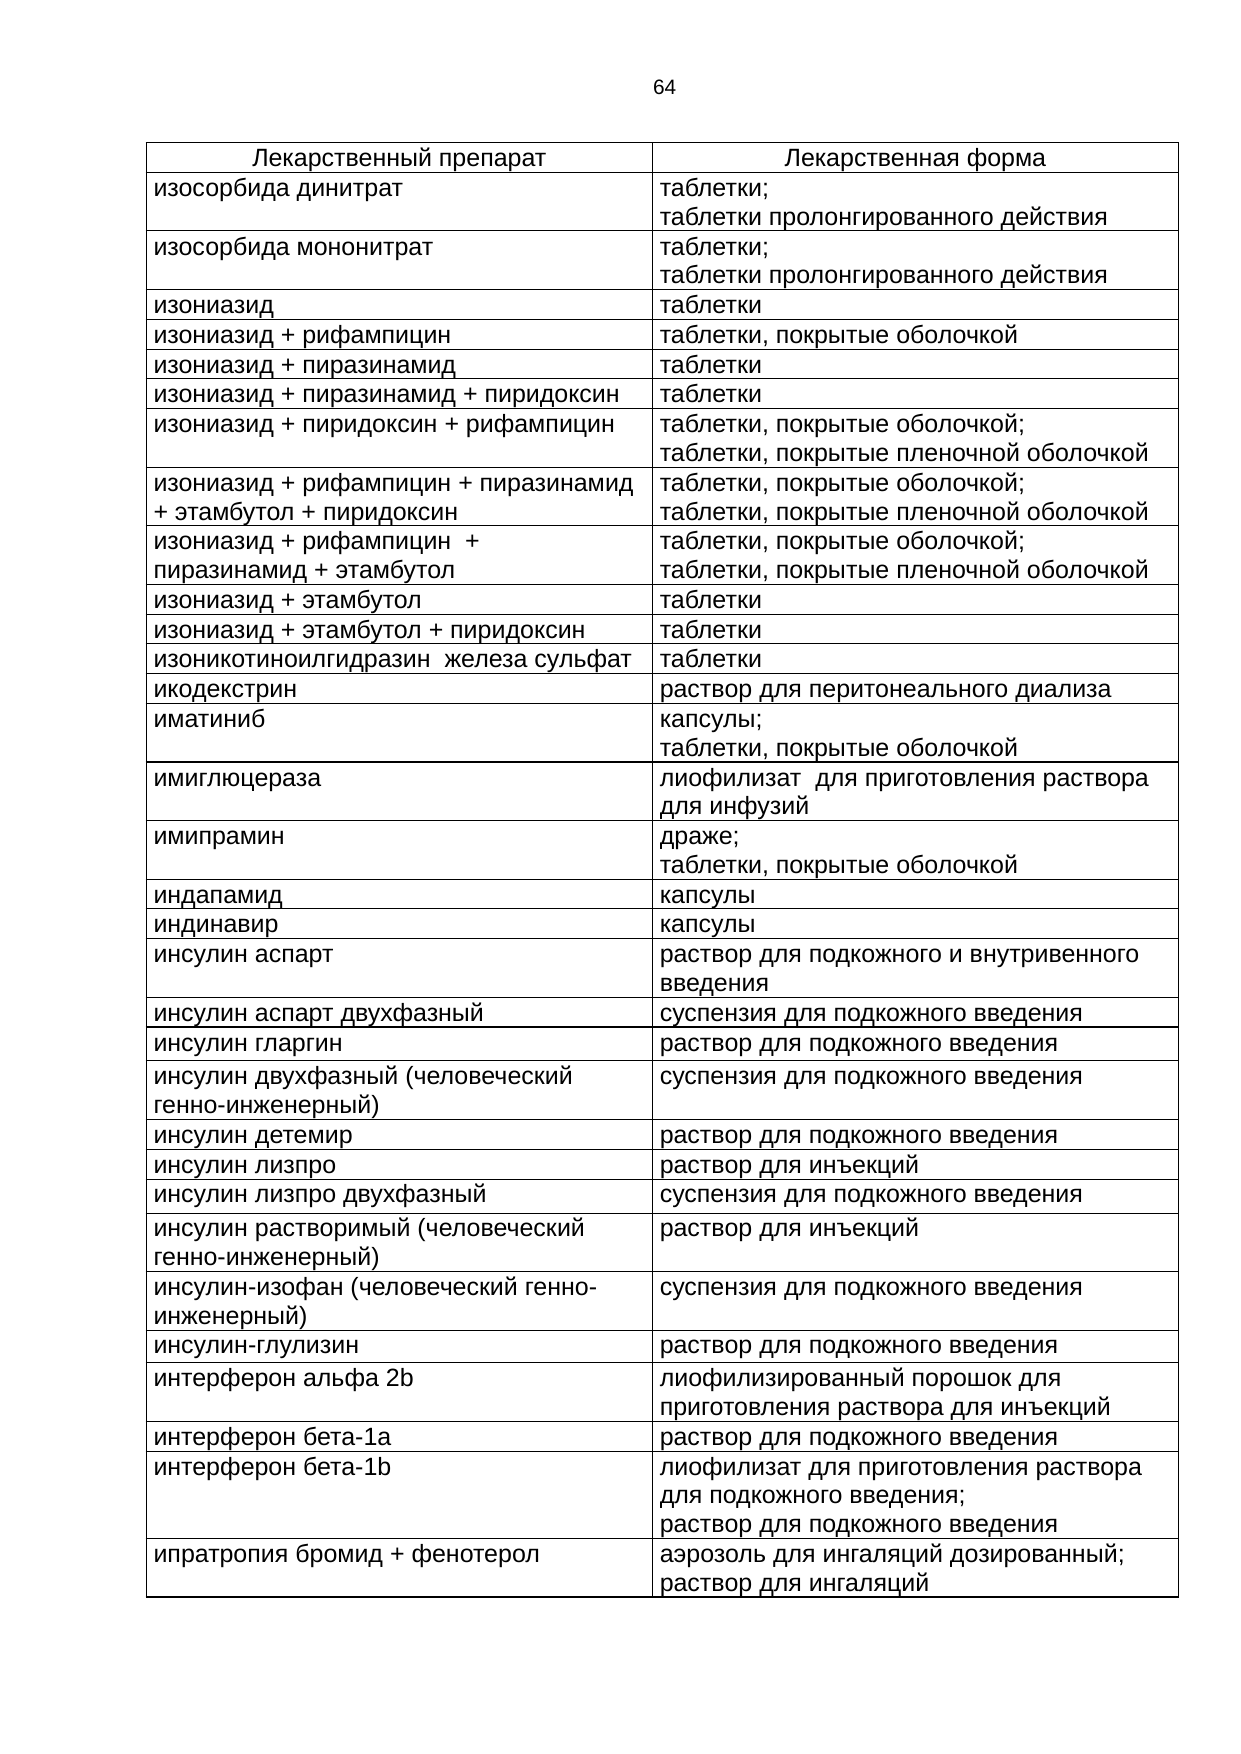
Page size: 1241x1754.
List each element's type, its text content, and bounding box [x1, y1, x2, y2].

table_cell инсулин-изофан (человеческий генно-инженерный) [147, 1272, 652, 1329]
table_cell изониазид + пиразинамид [147, 350, 652, 378]
table_cell раствор для перитонеального диализа [653, 674, 1178, 703]
table_cell инсулин аспарт [147, 939, 652, 997]
table_cell таблетки [653, 644, 1178, 673]
table_cell интерферон бета-1b [147, 1452, 652, 1538]
table_cell раствор для подкожного введения [653, 1120, 1178, 1149]
table_cell таблетки, покрытые оболочкой; таблетки, покрытые пленочной оболочкой [653, 409, 1178, 467]
table_cell изониазид + этамбутол [147, 585, 652, 613]
table_cell имиглюцераза [147, 763, 652, 820]
table_cell раствор для подкожного и внутривенного введения [653, 939, 1178, 997]
table_cell инсулин двухфазный (человеческий генно-инженерный) [147, 1061, 652, 1119]
table_cell инсулин аспарт двухфазный [147, 998, 652, 1026]
table_cell инсулин лизпро [147, 1150, 652, 1178]
table_cell суспензия для подкожного введения [653, 1272, 1178, 1329]
table_cell драже; таблетки, покрытые оболочкой [653, 821, 1178, 878]
table_cell таблетки, покрытые оболочкой; таблетки, покрытые пленочной оболочкой [653, 468, 1178, 525]
table_cell таблетки [653, 379, 1178, 408]
table_cell изоникотиноилгидразин железа сульфат [147, 644, 652, 673]
table_cell интерферон альфа 2b [147, 1363, 652, 1421]
table_cell таблетки; таблетки пролонгированного действия [653, 231, 1178, 289]
table_cell лиофилизат для приготовления раствора для подкожного введения; раствор для подкожного введения [653, 1452, 1178, 1538]
table_cell изониазид + рифампицин [147, 320, 652, 348]
table_cell изониазид + рифампицин + пиразинамид + этамбутол [147, 526, 652, 584]
table_cell инсулин гларгин [147, 1028, 652, 1060]
table_cell таблетки; таблетки пролонгированного действия [653, 173, 1178, 230]
table_cell аэрозоль для ингаляций дозированный; раствор для ингаляций [653, 1539, 1178, 1596]
table_cell суспензия для подкожного введения [653, 1180, 1178, 1212]
table_cell таблетки, покрытые оболочкой [653, 320, 1178, 348]
table_cell таблетки [653, 615, 1178, 643]
table_cell капсулы; таблетки, покрытые оболочкой [653, 704, 1178, 761]
table_header Лекарственный препарат [147, 143, 652, 172]
table_cell изониазид + рифампицин + пиразинамид + этамбутол + пиридоксин [147, 468, 652, 525]
table_cell капсулы [653, 909, 1178, 938]
table_cell инсулин растворимый (человеческий генно-инженерный) [147, 1214, 652, 1271]
table_cell раствор для подкожного введения [653, 1422, 1178, 1451]
table_cell таблетки [653, 290, 1178, 319]
table_cell изосорбида динитрат [147, 173, 652, 230]
table_cell капсулы [653, 880, 1178, 908]
table_cell таблетки [653, 350, 1178, 378]
table_cell икодекстрин [147, 674, 652, 703]
table_header Лекарственная форма [653, 143, 1178, 172]
table_cell инсулин-глулизин [147, 1331, 652, 1362]
table_cell инсулин детемир [147, 1120, 652, 1149]
table_cell иматиниб [147, 704, 652, 761]
table_cell изониазид + этамбутол + пиридоксин [147, 615, 652, 643]
table_cell раствор для подкожного введения [653, 1331, 1178, 1362]
table_cell инсулин лизпро двухфазный [147, 1180, 652, 1212]
table_cell изониазид + пиридоксин + рифампицин [147, 409, 652, 467]
table_cell индапамид [147, 880, 652, 908]
table_cell суспензия для подкожного введения [653, 998, 1178, 1026]
table_cell суспензия для подкожного введения [653, 1061, 1178, 1119]
table_cell лиофилизированный порошок для приготовления раствора для инъекций [653, 1363, 1178, 1421]
table_cell раствор для инъекций [653, 1150, 1178, 1178]
table_cell интерферон бета-1а [147, 1422, 652, 1451]
table_cell изониазид + пиразинамид + пиридоксин [147, 379, 652, 408]
table_cell имипрамин [147, 821, 652, 878]
table_cell таблетки, покрытые оболочкой; таблетки, покрытые пленочной оболочкой [653, 526, 1178, 584]
table_cell раствор для инъекций [653, 1214, 1178, 1271]
table_cell ипратропия бромид + фенотерол [147, 1539, 652, 1596]
table_cell раствор для подкожного введения [653, 1028, 1178, 1060]
table_cell лиофилизат для приготовления раствора для инфузий [653, 763, 1178, 820]
table_cell изониазид [147, 290, 652, 319]
table_cell индинавир [147, 909, 652, 938]
table_cell изосорбида мононитрат [147, 231, 652, 289]
table_cell таблетки [653, 585, 1178, 613]
